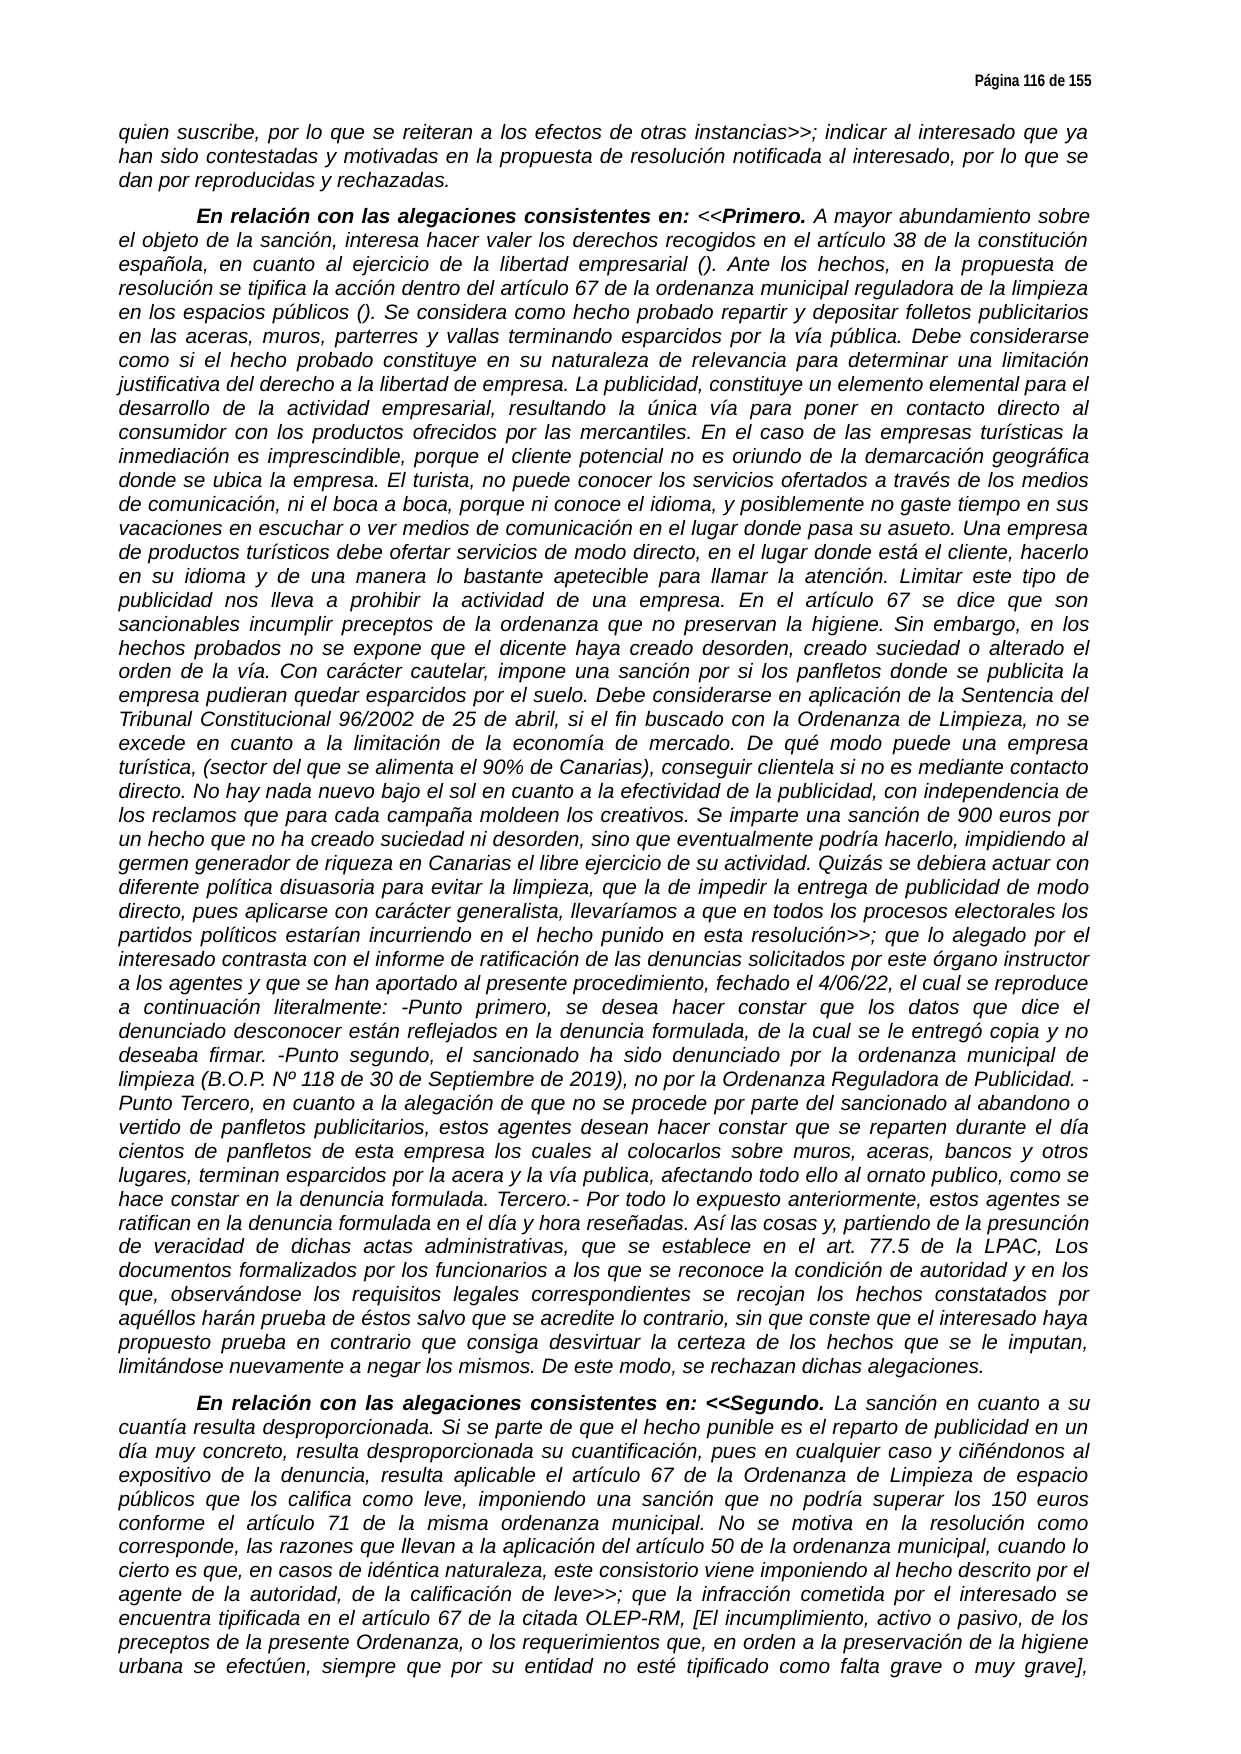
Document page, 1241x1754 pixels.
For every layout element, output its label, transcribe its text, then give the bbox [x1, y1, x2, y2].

text En relación con las alegaciones consistentes en: <<Primero. A mayor abundamiento sobre el objeto de la sanción, interesa hacer valer los derechos recogidos en el artículo 38 de la constitución española, en cuanto al ejercicio de la libertad empresarial (). Ante los hechos, en la propuesta de resolución se tipifica la acción dentro del artículo 67 de la ordenanza municipal reguladora de la limpieza en los espacios públicos (). Se considera como hecho probado repartir y depositar folletos publicitarios en las aceras, muros, parterres y vallas terminando esparcidos por la vía pública. Debe considerarse como si el hecho probado constituye en su naturaleza de relevancia para determinar una limitación justificativa del derecho a la libertad de empresa. La publicidad, constituye un elemento elemental para el desarrollo de la actividad empresarial, resultando la única vía para poner en contacto directo al consumidor con los productos ofrecidos por las mercantiles. En el caso de las empresas turísticas la inmediación es imprescindible, porque el cliente potencial no es oriundo de la demarcación geográfica donde se ubica la empresa. El turista, no puede conocer los servicios ofertados a través de los medios de comunicación, ni el boca a boca, porque ni conoce el idioma, y posiblemente no gaste tiempo en sus vacaciones en escuchar o ver medios de comunicación en el lugar donde pasa su asueto. Una empresa de productos turísticos debe ofertar servicios de modo directo, en el lugar donde está el cliente, hacerlo en su idioma y de una manera lo bastante apetecible para llamar la atención. Limitar este tipo de publicidad nos lleva a prohibir la actividad de una empresa. En el artículo 67 se dice que son sancionables incumplir preceptos de la ordenanza que no preservan la higiene. Sin embargo, en los hechos probados no se expone que el dicente haya creado desorden, creado suciedad o alterado el orden de la vía. Con carácter cautelar, impone una sanción por si los panfletos donde se publicita la empresa pudieran quedar esparcidos por el suelo. Debe considerarse en aplicación de la Sentencia del Tribunal Constitucional 96/2002 de 25 de abril, si el fin buscado con la Ordenanza de Limpieza, no se excede en cuanto a la limitación de la economía de mercado. De qué modo puede una empresa turística, (sector del que se alimenta el 90% de Canarias), conseguir clientela si no es mediante contacto directo. No hay nada nuevo bajo el sol en cuanto a la efectividad de la publicidad, con independencia de los reclamos que para cada campaña moldeen los creativos. Se imparte una sanción de 900 euros por un hecho que no ha creado suciedad ni desorden, sino que eventualmente podría hacerlo, impidiendo al germen generador de riqueza en Canarias el libre ejercicio de su actividad. Quizás se debiera actuar con diferente política disuasoria para evitar la limpieza, que la de impedir la entrega de publicidad de modo directo, pues aplicarse con carácter generalista, llevaríamos a que en todos los procesos electorales los partidos políticos estarían incurriendo en el hecho punido en esta resolución>>; que lo alegado por el interesado contrasta con el informe de ratificación de las denuncias solicitados por este órgano instructor a los agentes y que se han aportado al presente procedimiento, fechado el 4/06/22, el cual se reproduce a continuación literalmente: -Punto primero, se desea hacer constar que los datos que dice el denunciado desconocer están reflejados en la denuncia formulada, de la cual se le entregó copia y no deseaba firmar. -Punto segundo, el sancionado ha sido denunciado por la ordenanza municipal de limpieza (B.O.P. Nº 118 de 30 de Septiembre de 2019), no por la Ordenanza Reguladora de Publicidad. -Punto Tercero, en cuanto a la alegación de que no se procede por parte del sancionado al abandono o vertido de panfletos publicitarios, estos agentes desean hacer constar que se reparten durante el día cientos de panfletos de esta empresa los cuales al colocarlos sobre muros, aceras, bancos y otros lugares, terminan esparcidos por la acera y la vía publica, afectando todo ello al ornato publico, como se hace constar en la denuncia formulada. Tercero.- Por todo lo expuesto anteriormente, estos agentes se ratifican en la denuncia formulada en el día y hora reseñadas. Así las cosas y, partiendo de la presunción de veracidad de dichas actas administrativas, que se establece en el art. 77.5 de la LPAC, Los documentos formalizados por los funcionarios a los que se reconoce la condición de autoridad y en los que, observándose los requisitos legales correspondientes se recojan los hechos constatados por aquéllos harán prueba de éstos salvo que se acredite lo contrario, sin que conste que el interesado haya propuesto prueba en contrario que consiga desvirtuar la certeza de los hechos que se le imputan, limitándose nuevamente a negar los mismos. De este modo, se rechazan dichas alegaciones. [118, 204, 1092, 1378]
text quien suscribe, por lo que se reiteran a los efectos de otras instancias>>; indicar al interesado que ya han sido contestadas y motivadas en la propuesta de resolución notificada al interesado, por lo que se dan por reproducidas y rechazadas. [118, 120, 1092, 192]
text En relación con las alegaciones consistentes en: <<Segundo. La sanción en cuanto a su cuantía resulta desproporcionada. Si se parte de que el hecho punible es el reparto de publicidad en un día muy concreto, resulta desproporcionada su cuantificación, pues en cualquier caso y ciñéndonos al expositivo de la denuncia, resulta aplicable el artículo 67 de la Ordenanza de Limpieza de espacio públicos que los califica como leve, imponiendo una sanción que no podría superar los 150 euros conforme el artículo 71 de la misma ordenanza municipal. No se motiva en la resolución como corresponde, las razones que llevan a la aplicación del artículo 50 de la ordenanza municipal, cuando lo cierto es que, en casos de idéntica naturaleza, este consistorio viene imponiendo al hecho descrito por el agente de la autoridad, de la calificación de leve>>; que la infracción cometida por el interesado se encuentra tipificada en el artículo 67 de la citada OLEP-RM, [El incumplimiento, activo o pasivo, de los preceptos de la presente Ordenanza, o los requerimientos que, en orden a la preservación de la higiene urbana se efectúen, siempre que por su entidad no esté tipificado como falta grave o muy grave], [118, 1391, 1092, 1678]
